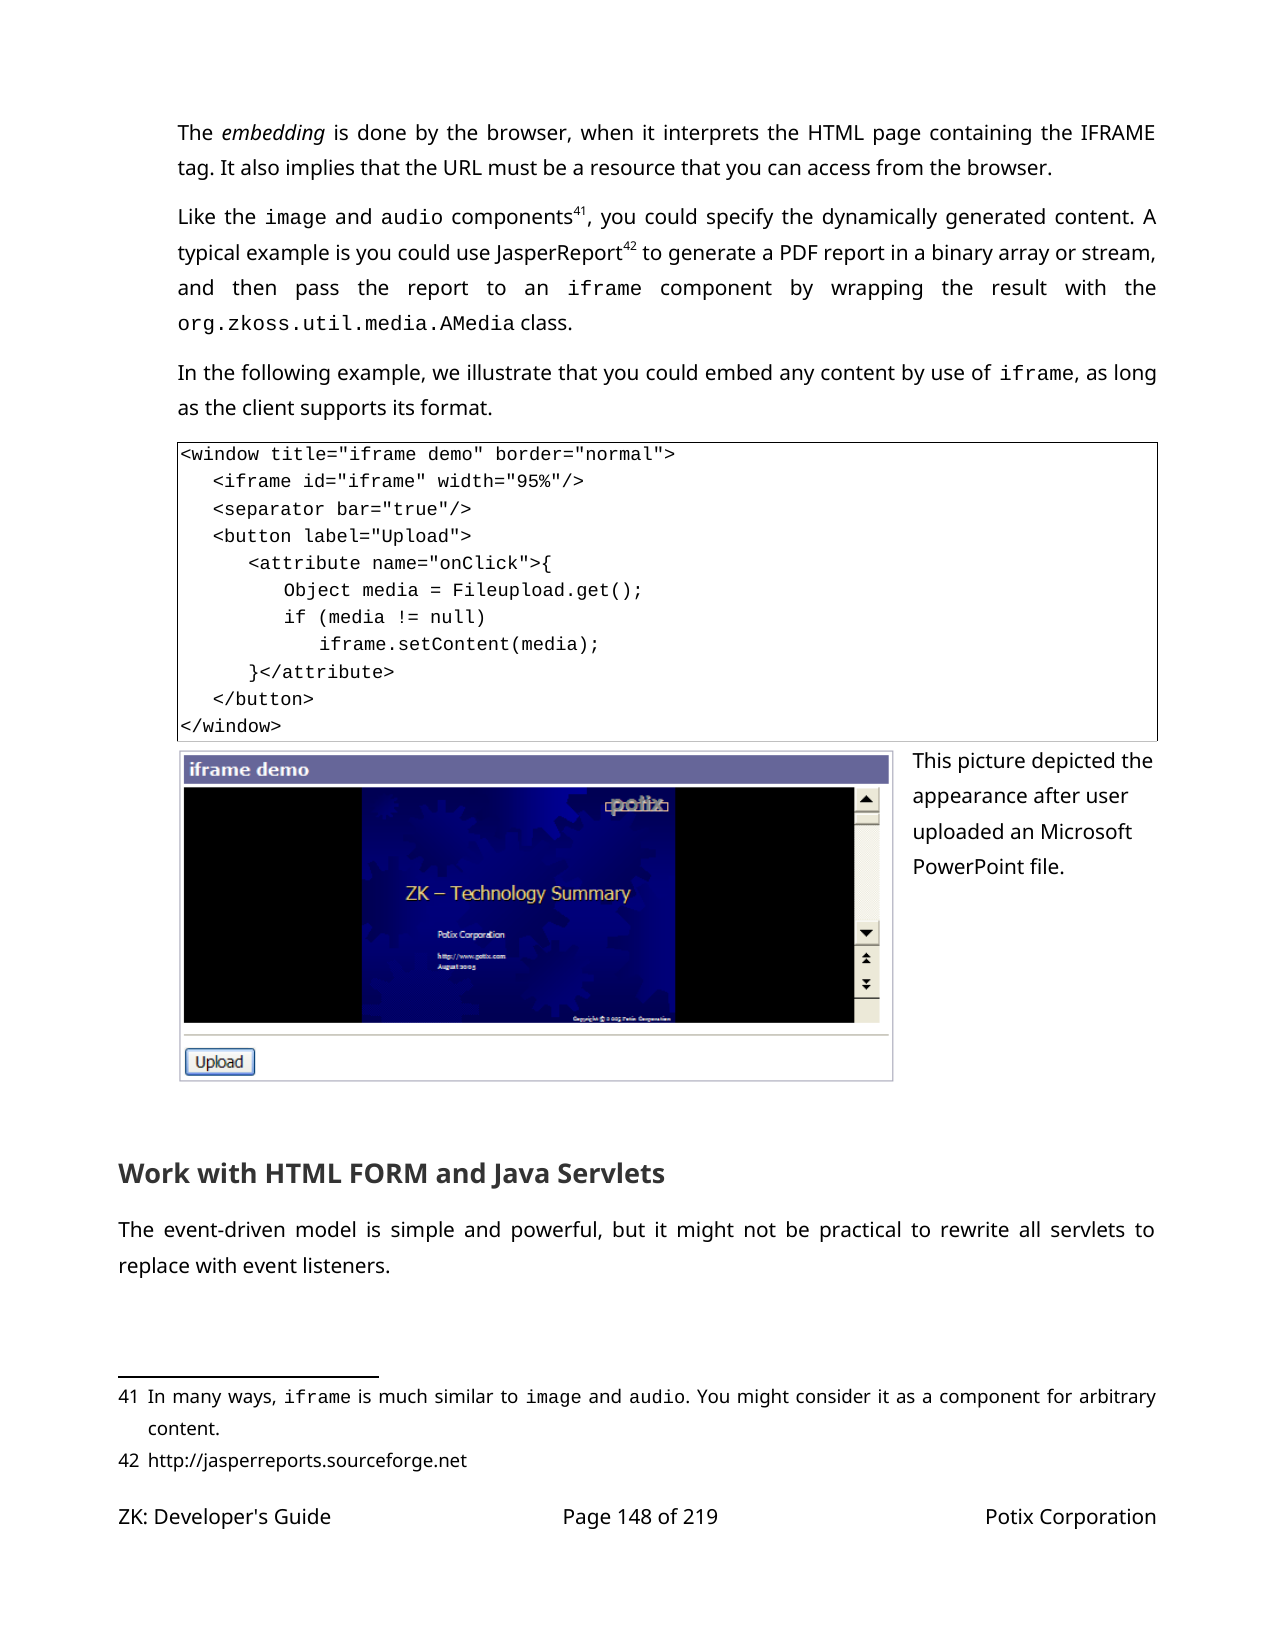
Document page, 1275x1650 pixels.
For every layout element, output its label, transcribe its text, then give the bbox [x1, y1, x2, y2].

text <button label="Upload"> [178, 523, 1157, 548]
text Like the image and audio components, you could specify the dynamically generated content. A typical example is you could use JasperReport to generate a PDF report in a binary array or stream, and then pass the report to an iframe component by wrapping the result with the org.zkoss.util.media.AMedia class. [177, 202, 1157, 337]
text <iframe id="iframe" width="95%"/> [178, 469, 1157, 493]
text </window> [178, 714, 1157, 741]
text Object media = Fileupload.get(); [178, 578, 1157, 602]
text iframe.setContent(media); [178, 632, 1157, 657]
text <window title="iframe demo" border="normal"> [178, 443, 1157, 466]
text The event-driven model is simple and powerful, but it might not be practical to rewrite all servlets to replace with event listeners. [118, 1216, 1157, 1279]
text <separator bar="true"/> [178, 496, 1157, 521]
picture [177, 746, 898, 1085]
text The embedding is done by the browser, when it interprets the HTML page containing the IFRAME tag. It also implies that the URL must be a resource that you can access from the browser. [177, 118, 1157, 182]
text <attribute name="onClick">{ [178, 551, 1157, 575]
table_header [898, 746, 912, 1084]
table_header This picture depicted the appearance after user uploaded an Microsoft PowerPoint file. [912, 746, 1156, 1084]
text </button> [178, 687, 1157, 711]
text }</attribute> [178, 659, 1157, 684]
text In the following example, we illustrate that you could embed any content by use of iframe, as long as the client supports its format. [177, 358, 1157, 421]
text http://jasperreports.sourceforge.net [118, 1447, 1157, 1473]
subtitle Work with HTML FORM and Java Servlets [118, 1155, 1157, 1192]
text In many ways, iframe is much similar to image and audio. You might consider it as a component for arbitrary content. [118, 1383, 1157, 1441]
text if (media != null) [178, 605, 1157, 629]
